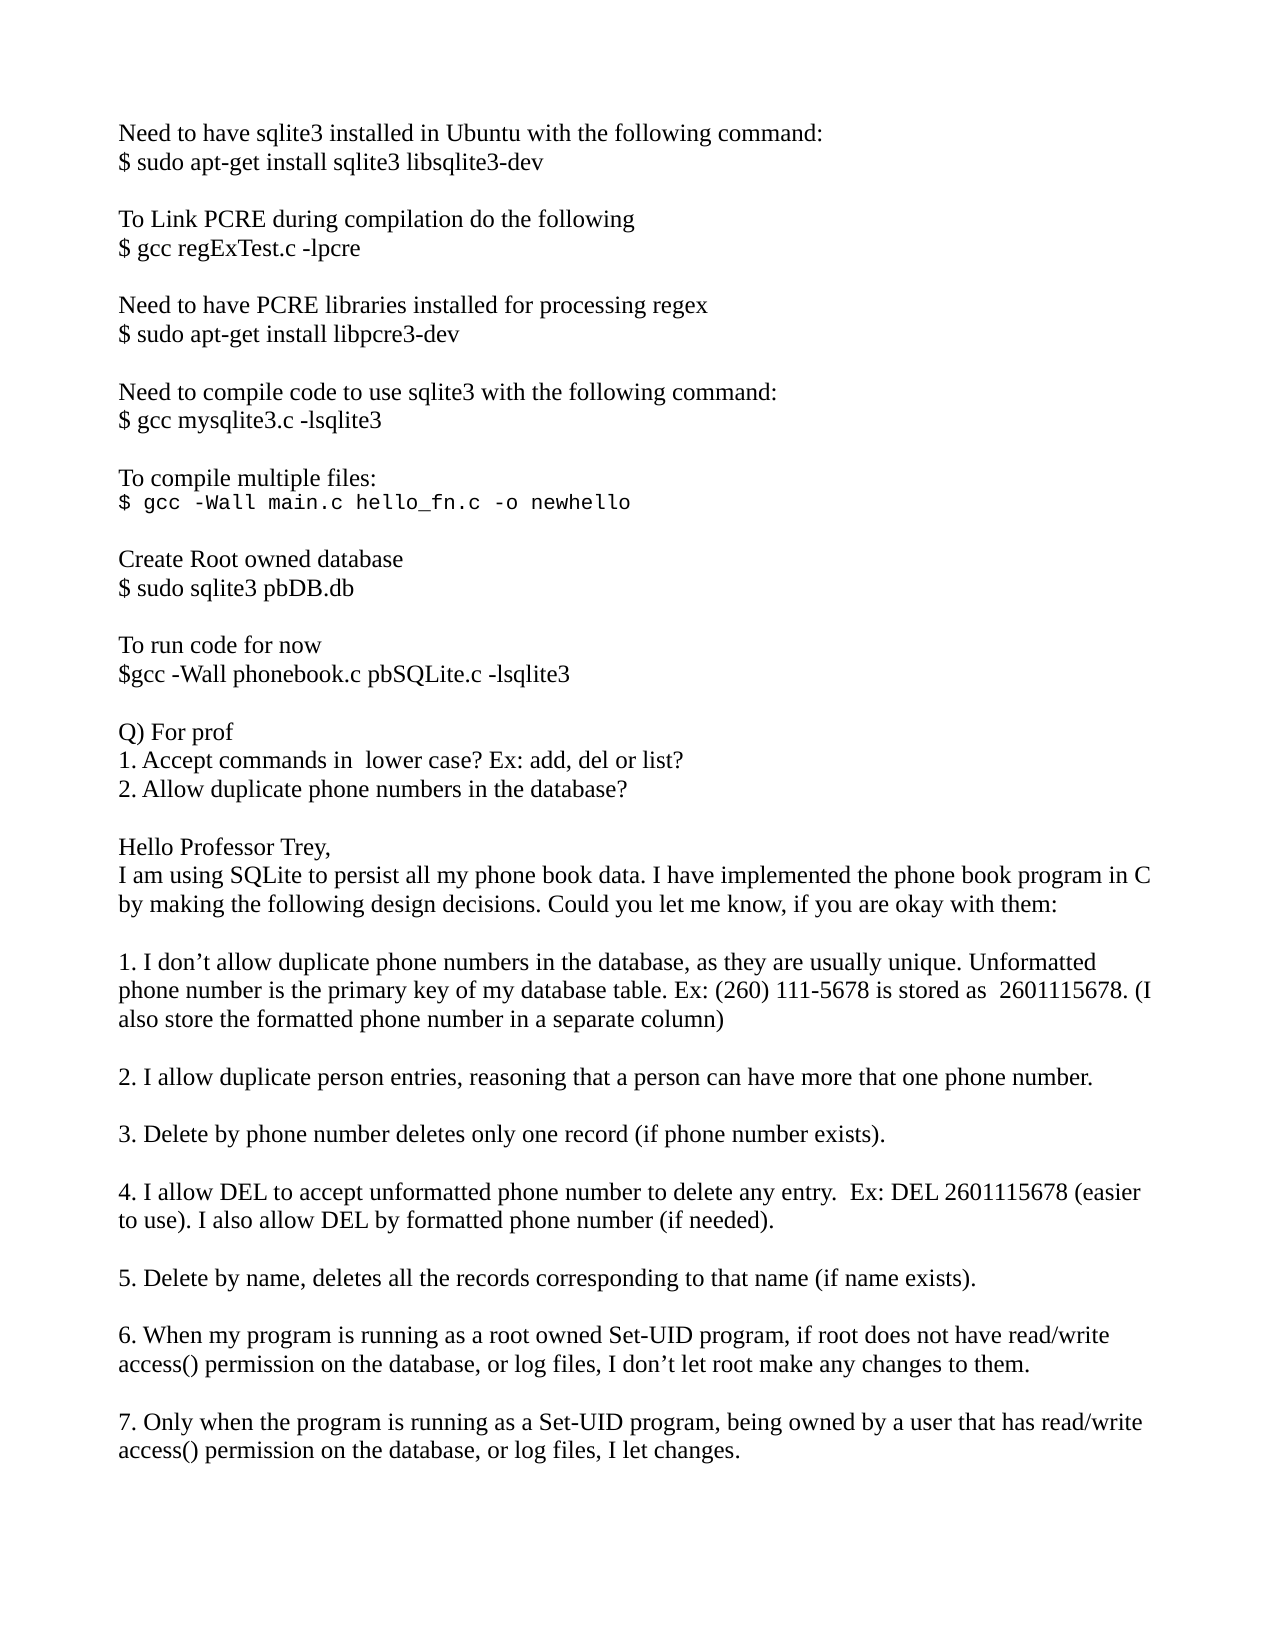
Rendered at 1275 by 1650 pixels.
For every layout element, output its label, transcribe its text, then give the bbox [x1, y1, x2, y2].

text To run code for now [118, 631, 1157, 659]
text $ sudo apt-get install sqlite3 libsqlite3-dev [118, 147, 1157, 176]
text To Link PCRE during compilation do the following [118, 204, 1157, 233]
text $ gcc -Wall main.c hello_fn.c -o newhello [118, 492, 1157, 516]
text 3. Delete by phone number deletes only one record (if phone number exists). [118, 1119, 1157, 1148]
text 2. Allow duplicate phone numbers in the database? [118, 774, 1157, 803]
text $ gcc mysqlite3.c -lsqlite3 [118, 406, 1157, 434]
text 1. I don’t allow duplicate phone numbers in the database, as they are usually unique. Unformatted phone number is the primary key of my database table. Ex: (260) 111-5678 is stored as 2601115678. (I also store the formatted phone number in a separate column) [118, 947, 1157, 1033]
text Create Root owned database [118, 544, 1157, 573]
text 7. Only when the program is running as a Set-UID program, being owned by a user that has read/write access() permission on the database, or log files, I let changes. [118, 1407, 1157, 1464]
text 5. Delete by name, deletes all the records corresponding to that name (if name exists). [118, 1263, 1157, 1292]
text Need to have sqlite3 installed in Ubuntu with the following command: [118, 118, 1157, 147]
text $ gcc regExTest.c -lpcre [118, 233, 1157, 262]
text 2. I allow duplicate person entries, reasoning that a person can have more that one phone number. [118, 1062, 1157, 1091]
text 6. When my program is running as a root owned Set-UID program, if root does not have read/write access() permission on the database, or log files, I don’t let root make any changes to them. [118, 1321, 1157, 1378]
text 4. I allow DEL to accept unformatted phone number to delete any entry. Ex: DEL 2601115678 (easier to use). I also allow DEL by formatted phone number (if needed). [118, 1177, 1157, 1234]
text Need to have PCRE libraries installed for processing regex [118, 291, 1157, 319]
text $ sudo sqlite3 pbDB.db [118, 573, 1157, 602]
text Hello Professor Trey, [118, 832, 1157, 861]
text Need to compile code to use sqlite3 with the following command: [118, 377, 1157, 406]
text $ sudo apt-get install libpcre3-dev [118, 319, 1157, 348]
text Q) For prof [118, 717, 1157, 746]
text $gcc -Wall phonebook.c pbSQLite.c -lsqlite3 [118, 659, 1157, 688]
text I am using SQLite to persist all my phone book data. I have implemented the phone book program in C by making the following design decisions. Could you let me know, if you are okay with them: [118, 861, 1157, 918]
text To compile multiple files: [118, 463, 1157, 492]
text 1. Accept commands in lower case? Ex: add, del or list? [118, 746, 1157, 774]
